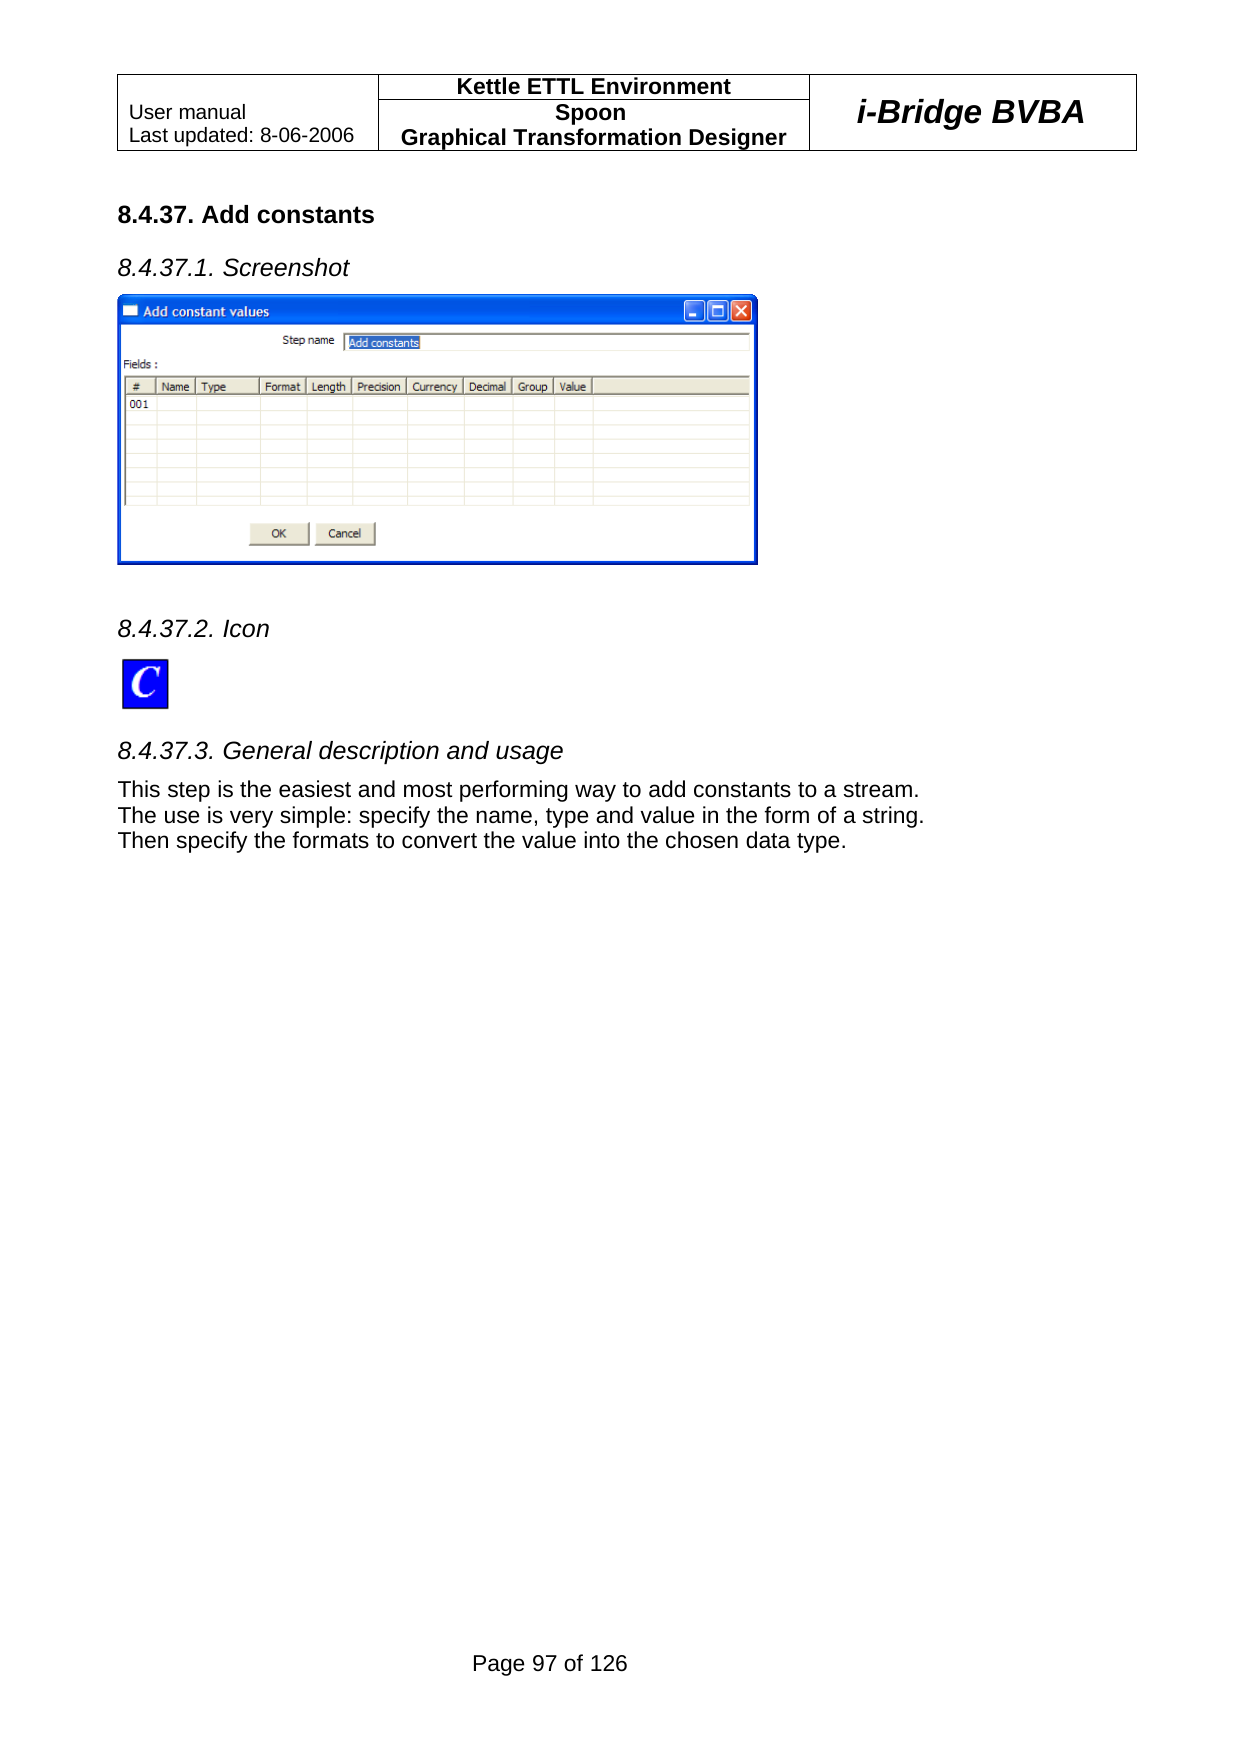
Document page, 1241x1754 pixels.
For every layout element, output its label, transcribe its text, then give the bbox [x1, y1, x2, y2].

subtitle Screenshot [117, 254, 1137, 282]
text This step is the easiest and most performing way to add constants to a stream. [117, 777, 1137, 803]
text Then specify the formats to convert the value into the chosen data type. [117, 828, 1137, 854]
subtitle Icon [117, 615, 1137, 643]
subtitle General description and usage [117, 737, 1137, 765]
subtitle Add constants [117, 201, 1137, 229]
text The use is very simple: specify the name, type and value in the form of a string. [117, 803, 1137, 828]
picture [117, 294, 758, 565]
